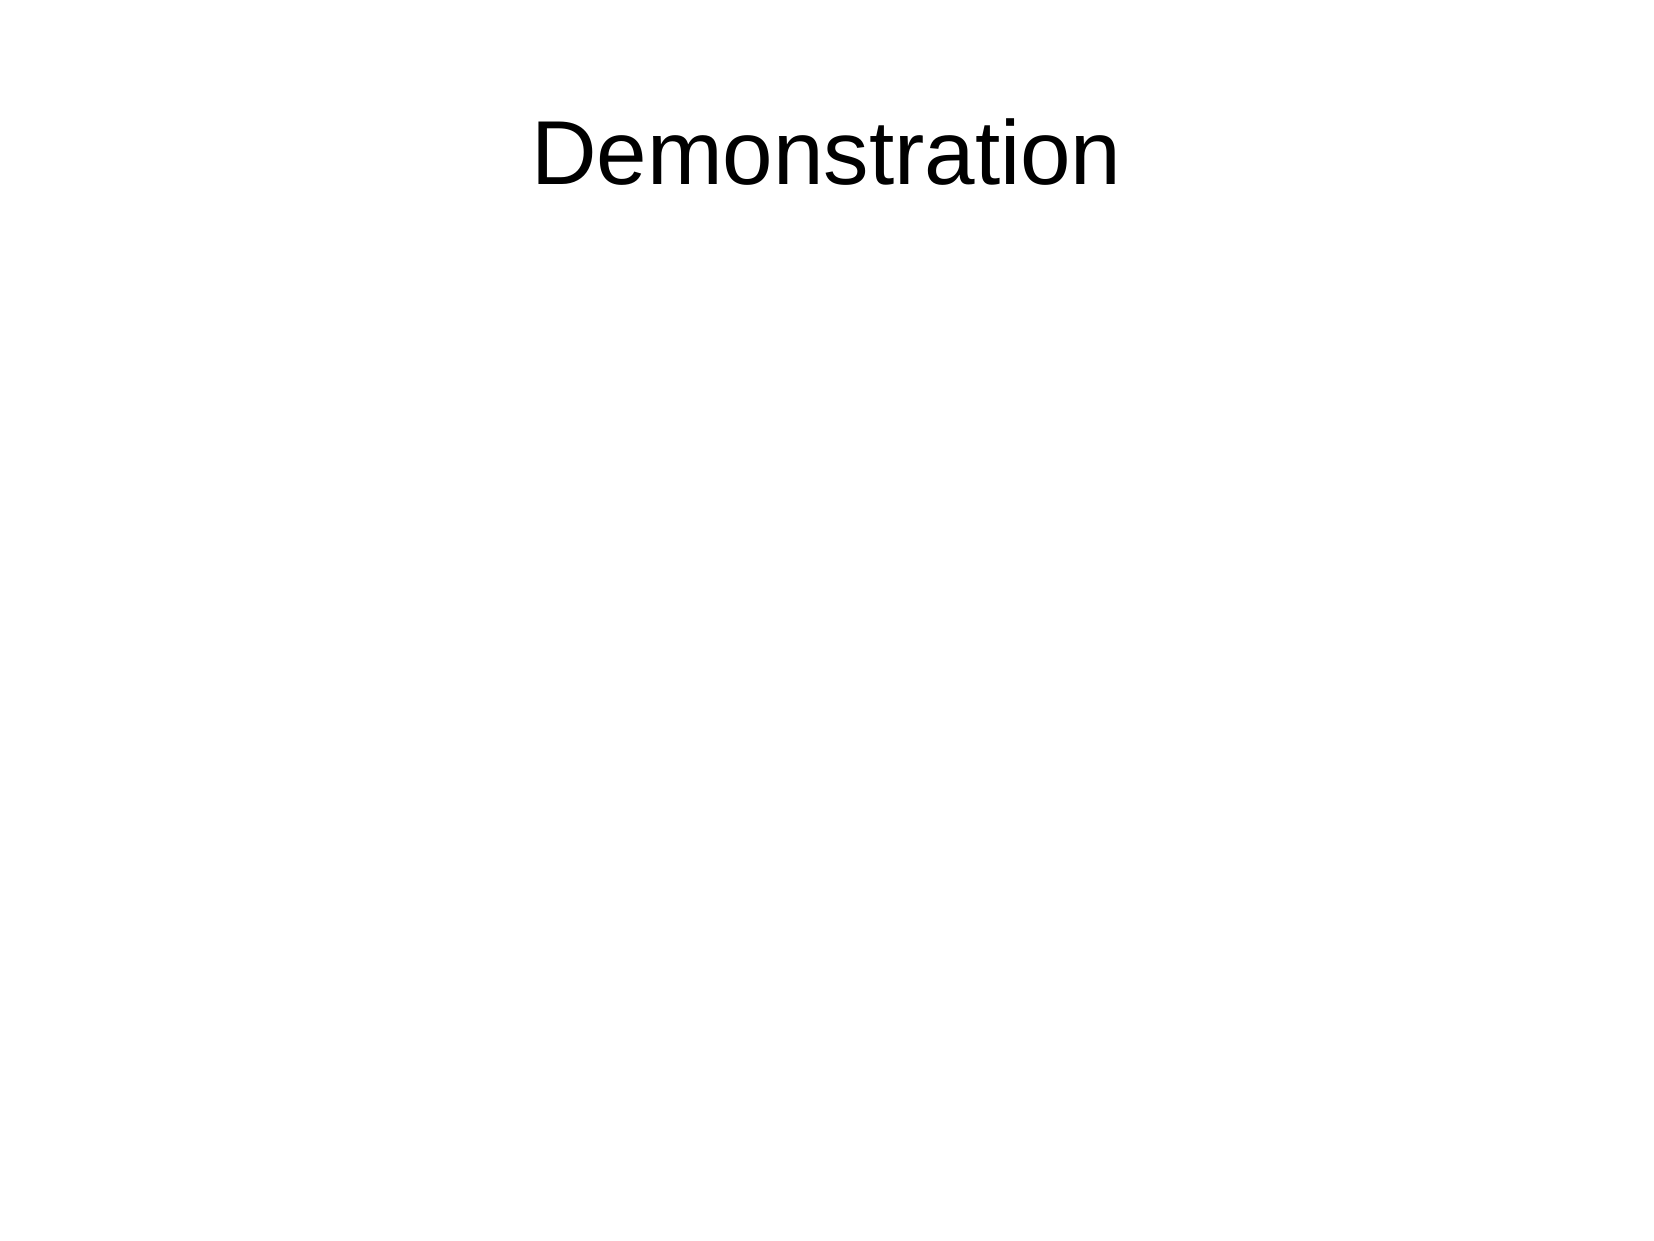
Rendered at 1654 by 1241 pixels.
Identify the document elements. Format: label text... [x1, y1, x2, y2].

title Demonstration [82, 49, 1571, 257]
